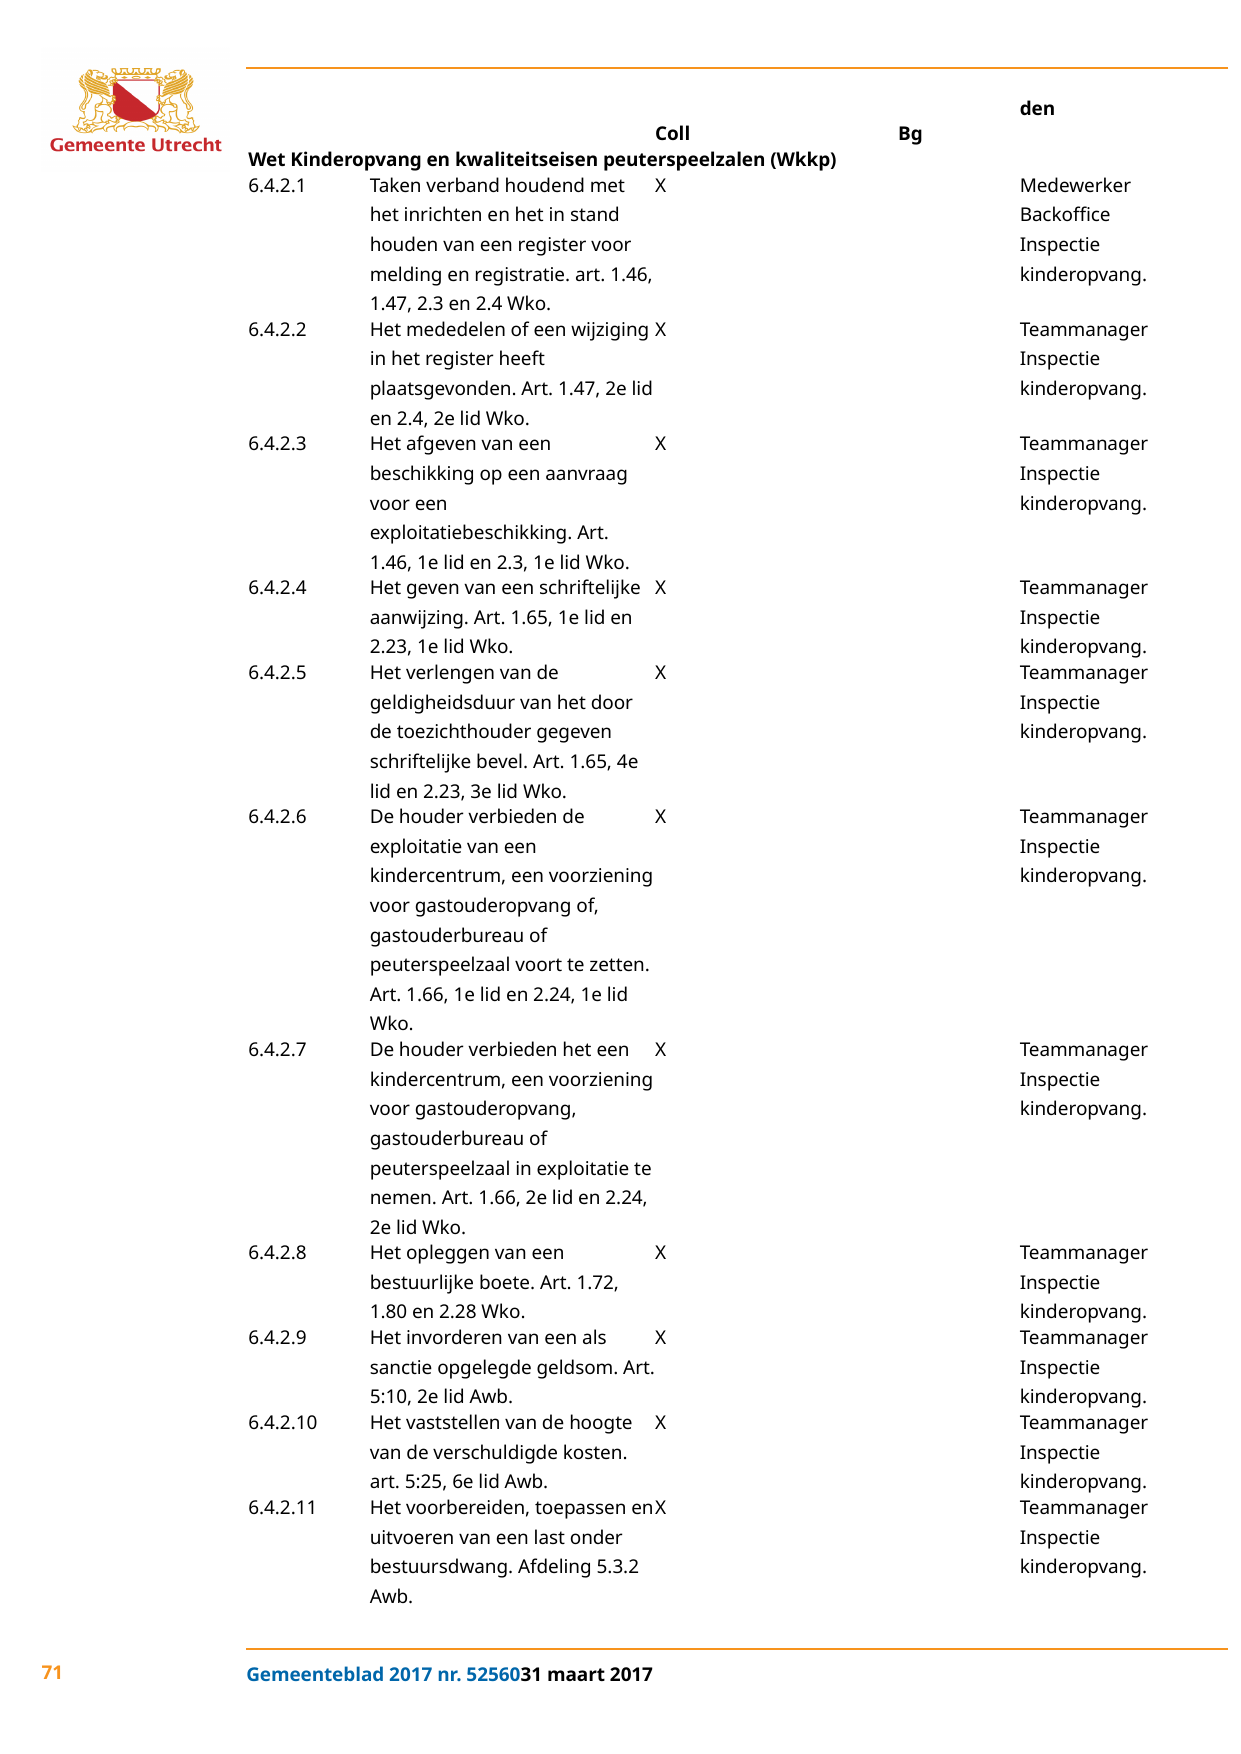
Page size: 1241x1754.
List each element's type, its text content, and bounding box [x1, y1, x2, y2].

table_cell [898, 1240, 1019, 1324]
table_cell De houder verbieden de exploitatie van een kindercentrum, een voorziening voor gastouderopvang of, gastouderbureau of peuterspeelzaal voort te zetten. Art. 1.66, 1e lid en 2.24, 1e lid Wko. [370, 804, 655, 1036]
table_cell Teammanager Inspectie kinderopvang. [1020, 1240, 1152, 1324]
table_cell [898, 1409, 1019, 1494]
table_cell Teammanager Inspectie kinderopvang. [1020, 1494, 1152, 1609]
table_cell 6.4.2.10 [248, 1409, 369, 1494]
table_cell Het afgeven van een beschikking op een aanvraag voor een exploitatiebeschikking. Art. 1.46, 1e lid en 2.3, 1e lid Wko. [370, 431, 655, 574]
table_cell [370, 121, 655, 146]
table_cell 6.4.2.7 [248, 1036, 369, 1239]
table_cell X [655, 575, 898, 659]
table_cell [898, 804, 1019, 1036]
table_header den [1020, 95, 1152, 121]
table_cell Teammanager Inspectie kinderopvang. [1020, 1409, 1152, 1494]
table_cell Teammanager Inspectie kinderopvang. [1020, 1325, 1152, 1409]
table_cell Het voorbereiden, toepassen en uitvoeren van een last onder bestuursdwang. Afdeling 5.3.2 Awb. [370, 1494, 655, 1609]
table_cell X [655, 1325, 898, 1409]
table_cell 6.4.2.11 [248, 1494, 369, 1609]
table_cell X [655, 1409, 898, 1494]
table_cell Medewerker Backoffice Inspectie kinderopvang. [1020, 172, 1152, 316]
table_cell Taken verband houdend met het inrichten en het in stand houden van een register voor melding en registratie. art. 1.46, 1.47, 2.3 en 2.4 Wko. [370, 172, 655, 316]
table_cell 6.4.2.8 [248, 1240, 369, 1324]
table_cell [248, 121, 369, 146]
table_header [370, 95, 655, 121]
table_cell 6.4.2.4 [248, 575, 369, 659]
table_cell X [655, 660, 898, 803]
table_cell [898, 1494, 1019, 1609]
table_cell [898, 1036, 1019, 1239]
table_header [248, 95, 369, 121]
table_cell [898, 431, 1019, 574]
table_cell Bg [898, 121, 1019, 146]
table_cell X [655, 804, 898, 1036]
table_cell Het opleggen van een bestuurlijke boete. Art. 1.72, 1.80 en 2.28 Wko. [370, 1240, 655, 1324]
table_cell [898, 316, 1019, 431]
table_cell X [655, 1036, 898, 1239]
table_cell Het geven van een schriftelijke aanwijzing. Art. 1.65, 1e lid en 2.23, 1e lid Wko. [370, 575, 655, 659]
picture [41, 47, 231, 172]
table_cell [898, 660, 1019, 803]
table_cell X [655, 172, 898, 316]
table_cell [1020, 121, 1152, 146]
table_cell De houder verbieden het een kindercentrum, een voorziening voor gastouderopvang, gastouderbureau of peuterspeelzaal in exploitatie te nemen. Art. 1.66, 2e lid en 2.24, 2e lid Wko. [370, 1036, 655, 1239]
table_cell X [655, 431, 898, 574]
table_cell Coll [655, 121, 898, 146]
table_cell 6.4.2.5 [248, 660, 369, 803]
table_cell Het invorderen van een als sanctie opgelegde geldsom. Art. 5:10, 2e lid Awb. [370, 1325, 655, 1409]
table_cell Wet Kinderopvang en kwaliteitseisen peuterspeelzalen (Wkkp) [248, 146, 1152, 172]
table_cell [898, 575, 1019, 659]
table_cell Teammanager Inspectie kinderopvang. [1020, 575, 1152, 659]
table_header [655, 95, 1019, 121]
table_cell 6.4.2.2 [248, 316, 369, 431]
table_cell Het mededelen of een wijziging in het register heeft plaatsgevonden. Art. 1.47, 2e lid en 2.4, 2e lid Wko. [370, 316, 655, 431]
table_cell Teammanager Inspectie kinderopvang. [1020, 1036, 1152, 1239]
table_cell 6.4.2.3 [248, 431, 369, 574]
table_cell [898, 1325, 1019, 1409]
table_cell Teammanager Inspectie kinderopvang. [1020, 660, 1152, 803]
table_cell Teammanager Inspectie kinderopvang. [1020, 804, 1152, 1036]
table_cell Teammanager Inspectie kinderopvang. [1020, 316, 1152, 431]
table_cell Het vaststellen van de hoogte van de verschuldigde kosten. art. 5:25, 6e lid Awb. [370, 1409, 655, 1494]
table_cell [898, 172, 1019, 316]
table_cell 6.4.2.9 [248, 1325, 369, 1409]
table_cell 6.4.2.6 [248, 804, 369, 1036]
table_cell X [655, 1240, 898, 1324]
table_cell 6.4.2.1 [248, 172, 369, 316]
table_cell X [655, 1494, 898, 1609]
table_cell Het verlengen van de geldigheidsduur van het door de toezichthouder gegeven schriftelijke bevel. Art. 1.65, 4e lid en 2.23, 3e lid Wko. [370, 660, 655, 803]
table_cell Teammanager Inspectie kinderopvang. [1020, 431, 1152, 574]
table_cell X [655, 316, 898, 431]
